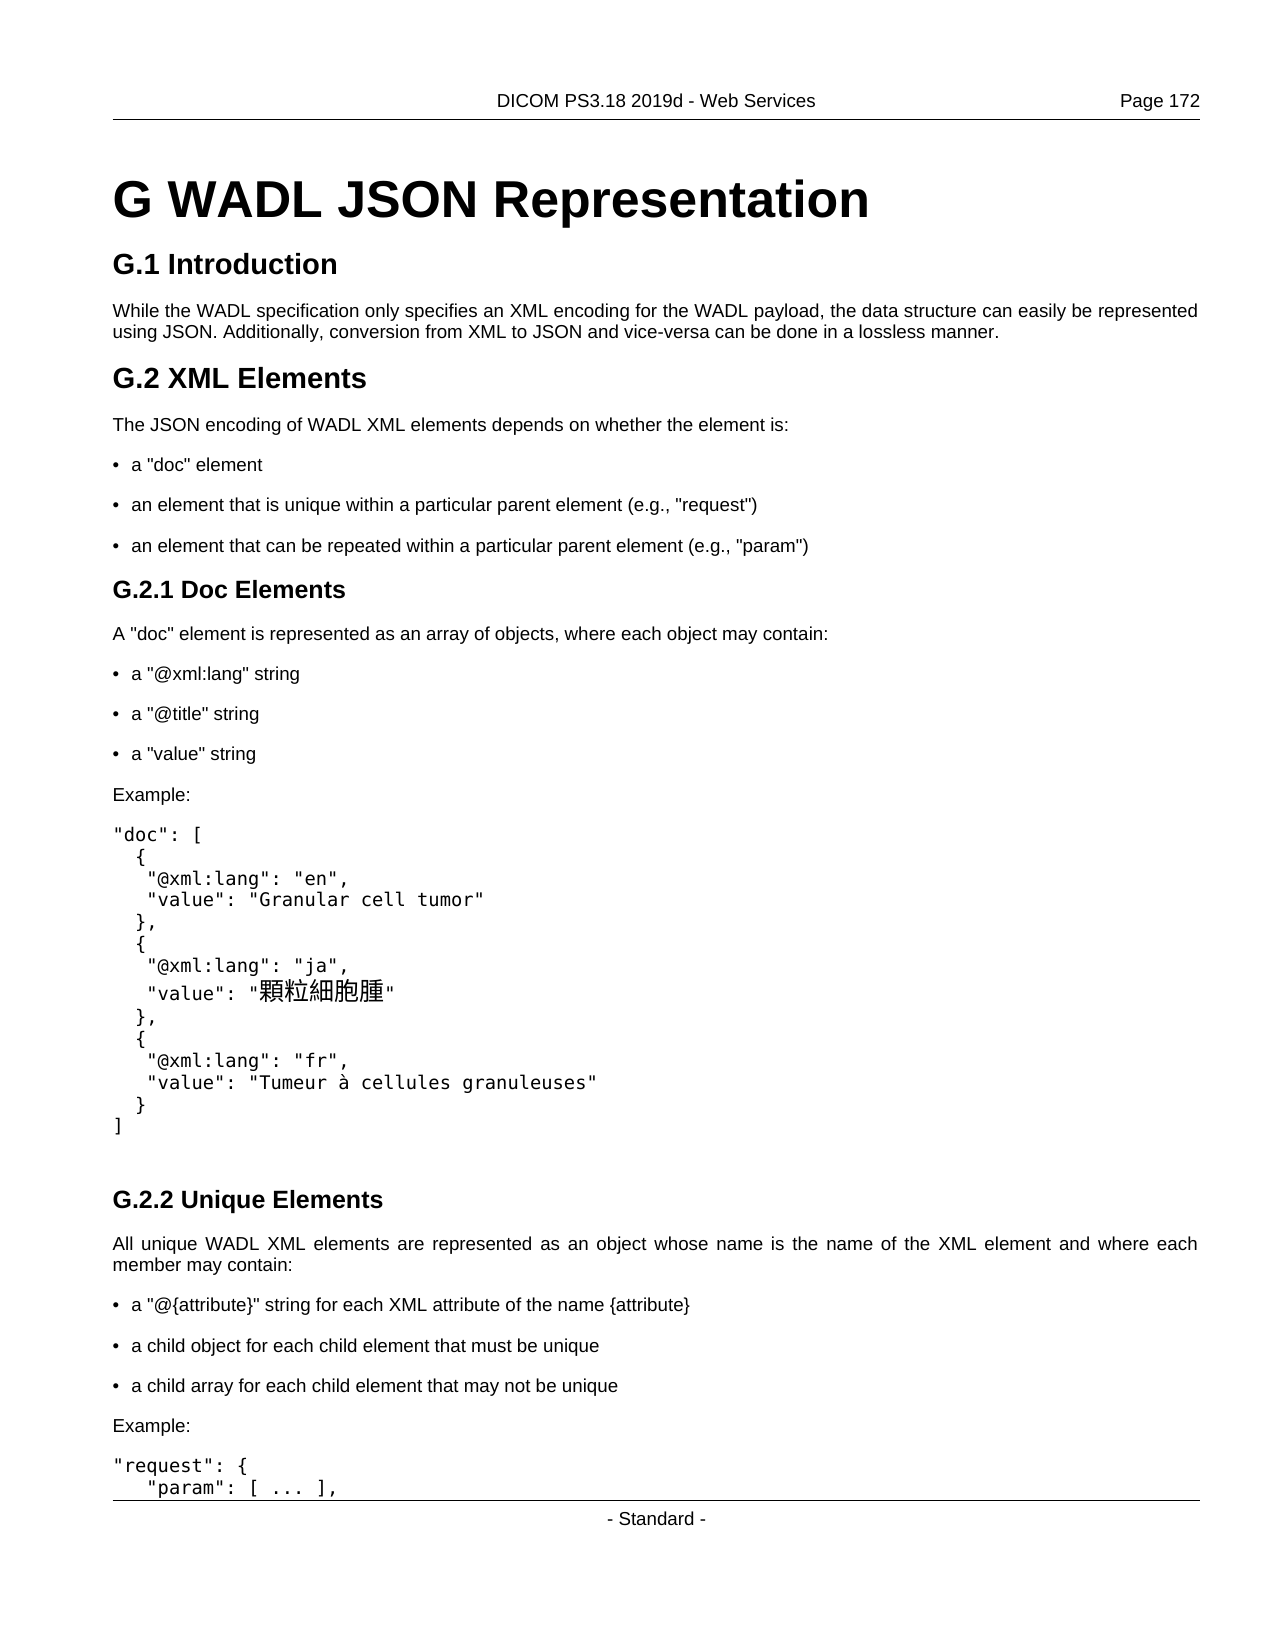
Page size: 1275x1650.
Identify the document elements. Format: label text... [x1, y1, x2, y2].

text • an element that can be repeated within a particular parent element (e.g., "param") [112, 534, 1200, 556]
text While the WADL specification only specifies an XML encoding for the WADL payload, the data structure can easily be represented using JSON. Additionally, conversion from XML to JSON and vice-versa can be done in a lossless manner. [112, 299, 1200, 342]
text G.2 XML Elements [112, 361, 1200, 395]
text "request": { "param": [ ... ], [112, 1456, 1200, 1499]
text "doc": [ { "@xml:lang": "en", "value": "Granular cell tumor" }, { "@xml:lang": "ja", "value": "顆粒細胞腫" }, { "@xml:lang": "fr", "value": "Tumeur à cellules granuleuses" } ] [112, 824, 1200, 1166]
text The JSON encoding of WADL XML elements depends on whether the element is: [112, 413, 1200, 435]
text • an element that is unique within a particular parent element (e.g., "request") [112, 494, 1200, 516]
text • a "@{attribute}" string for each XML attribute of the name {attribute} [112, 1294, 1200, 1316]
text Example: [112, 1415, 1200, 1437]
text • a "@title" string [112, 703, 1200, 724]
text Example: [112, 783, 1200, 805]
text G.2.1 Doc Elements [112, 575, 1200, 603]
text • a "doc" element [112, 454, 1200, 475]
text G.1 Introduction [112, 247, 1200, 281]
text • a child object for each child element that must be unique [112, 1334, 1200, 1356]
text G.2.2 Unique Elements [112, 1185, 1200, 1214]
text All unique WADL XML elements are represented as an object whose name is the name of the XML element and where each member may contain: [112, 1232, 1200, 1276]
text • a "value" string [112, 743, 1200, 765]
text A "doc" element is represented as an array of objects, where each object may contain: [112, 622, 1200, 644]
text G WADL JSON Representation [112, 169, 1200, 228]
text • a "@xml:lang" string [112, 663, 1200, 684]
text • a child array for each child element that may not be unique [112, 1375, 1200, 1396]
